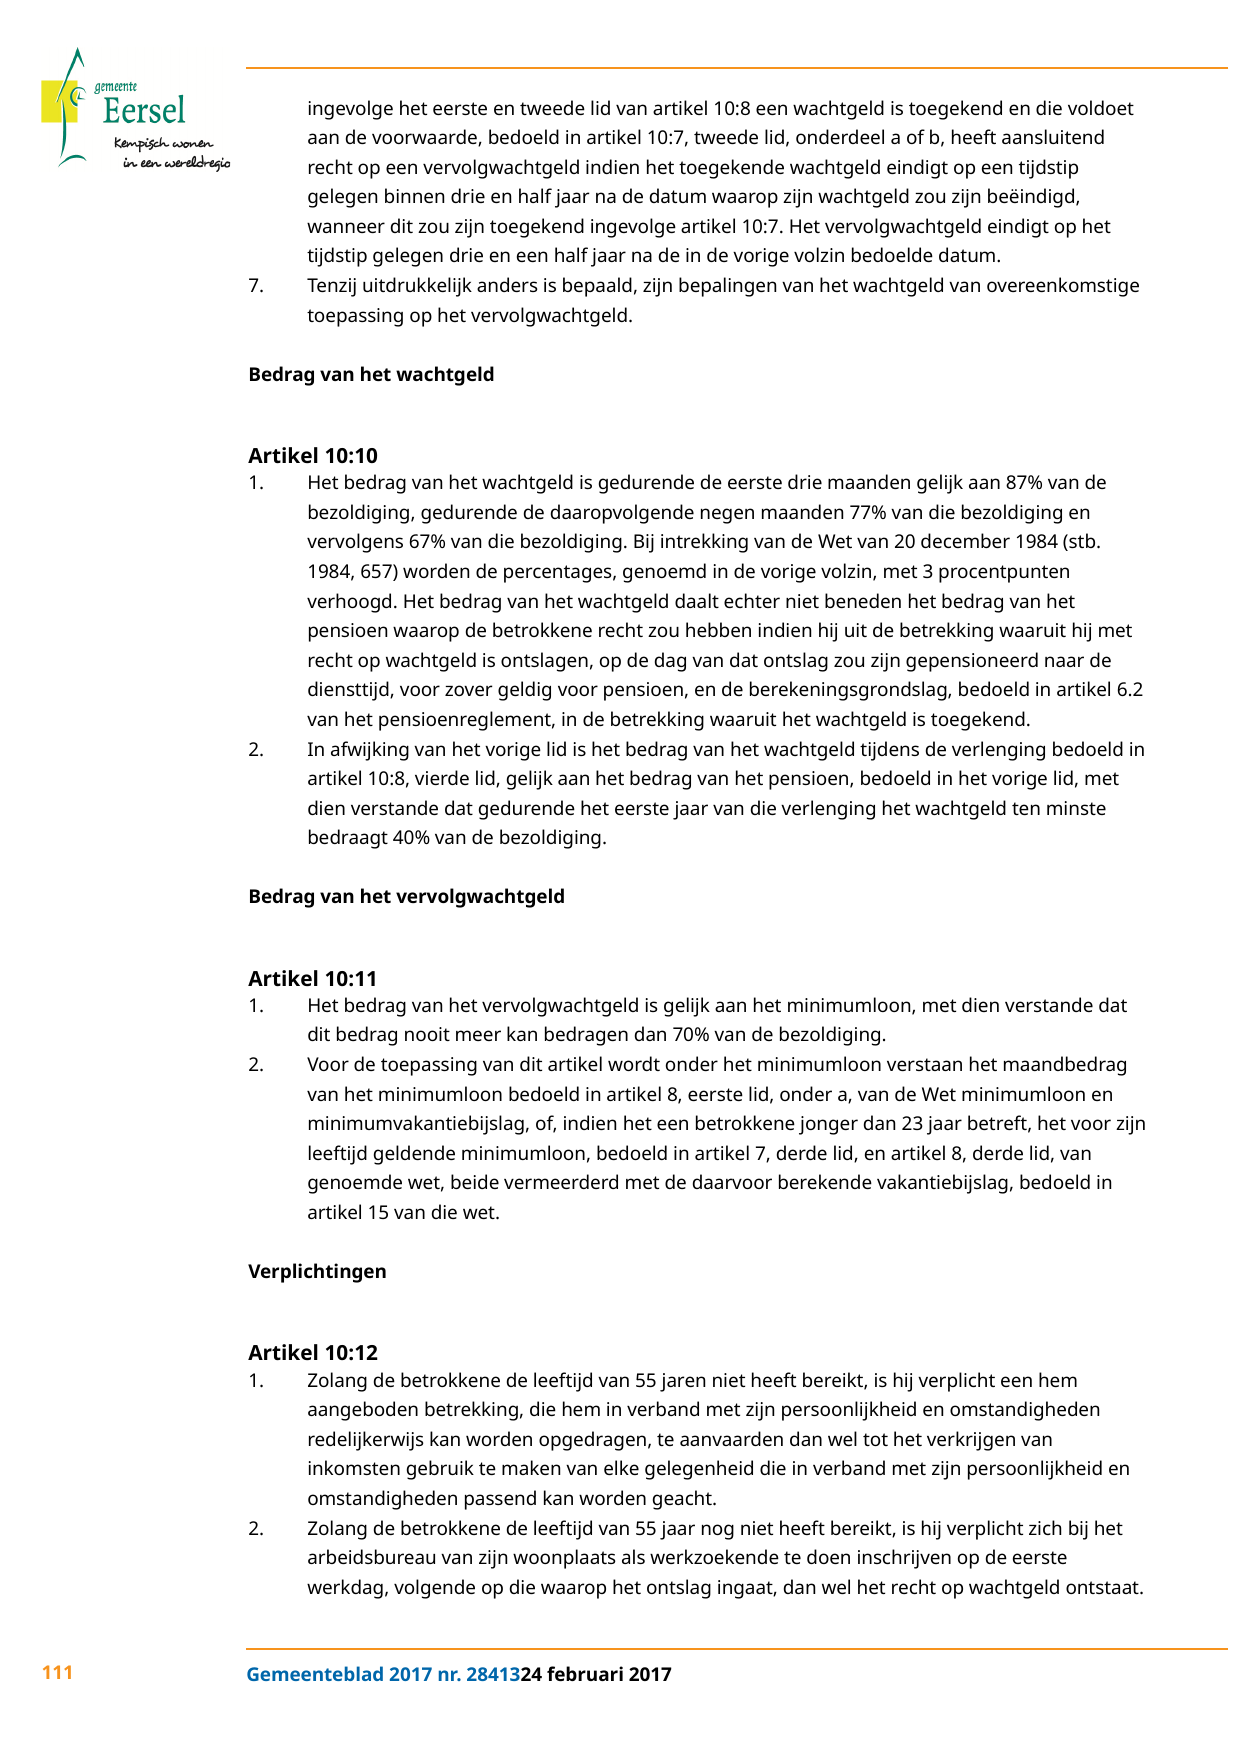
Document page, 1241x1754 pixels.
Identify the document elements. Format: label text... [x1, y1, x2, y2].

text Artikel 10:12 [248, 1338, 1152, 1367]
text Bedrag van het vervolgwachtgeld [248, 884, 1152, 909]
list Het bedrag van het wachtgeld is gedurende de eerste drie maanden gelijk aan 87% van de bezoldiging, gedurende de daaropvolgende negen maanden 77% van die bezoldiging en vervolgens 67% van die bezoldiging. Bij intrekking van de Wet van 20 december 1984 (stb. 1984, 657) worden de percentages, genoemd in de vorige volzin, met 3 procentpunten verhoogd. Het bedrag van het wachtgeld daalt echter niet beneden het bedrag van het pensioen waarop de betrokkene recht zou hebben indien hij uit de betrekking waaruit hij met recht op wachtgeld is ontslagen, op de dag van dat ontslag zou zijn gepensioneerd naar de diensttijd, voor zover geldig voor pensioen, en de berekeningsgrondslag, bedoeld in artikel 6.2 van het pensioenreglement, in de betrekking waaruit het wachtgeld is toegekend. [248, 469, 1152, 732]
text Bedrag van het wachtgeld [248, 361, 1152, 387]
list ingevolge het eerste en tweede lid van artikel 10:8 een wachtgeld is toegekend en die voldoet aan de voorwaarde, bedoeld in artikel 10:7, tweede lid, onderdeel a of b, heeft aansluitend recht op een vervolgwachtgeld indien het toegekende wachtgeld eindigt op een tijdstip gelegen binnen drie en half jaar na de datum waarop zijn wachtgeld zou zijn beëindigd, wanneer dit zou zijn toegekend ingevolge artikel 10:7. Het vervolgwachtgeld eindigt op het tijdstip gelegen drie en een half jaar na de in de vorige volzin bedoelde datum. [248, 95, 1152, 268]
list Zolang de betrokkene de leeftijd van 55 jaren niet heeft bereikt, is hij verplicht een hem aangeboden betrekking, die hem in verband met zijn persoonlijkheid en omstandigheden redelijkerwijs kan worden opgedragen, te aanvaarden dan wel tot het verkrijgen van inkomsten gebruik te maken van elke gelegenheid die in verband met zijn persoonlijkheid en omstandigheden passend kan worden geacht. [248, 1367, 1152, 1511]
list Zolang de betrokkene de leeftijd van 55 jaar nog niet heeft bereikt, is hij verplicht zich bij het arbeidsbureau van zijn woonplaats als werkzoekende te doen inschrijven op de eerste werkdag, volgende op die waarop het ontslag ingaat, dan wel het recht op wachtgeld ontstaat. [248, 1515, 1152, 1599]
text Verplichtingen [248, 1258, 1152, 1284]
list Tenzij uitdrukkelijk anders is bepaald, zijn bepalingen van het wachtgeld van overeenkomstige toepassing op het vervolgwachtgeld. [248, 272, 1152, 328]
text Artikel 10:10 [248, 441, 1152, 469]
text Artikel 10:11 [248, 964, 1152, 992]
list In afwijking van het vorige lid is het bedrag van het wachtgeld tijdens de verlenging bedoeld in artikel 10:8, vierde lid, gelijk aan het bedrag van het pensioen, bedoeld in het vorige lid, met dien verstande dat gedurende het eerste jaar van die verlenging het wachtgeld ten minste bedraagt 40% van de bezoldiging. [248, 736, 1152, 850]
list Voor de toepassing van dit artikel wordt onder het minimumloon verstaan het maandbedrag van het minimumloon bedoeld in artikel 8, eerste lid, onder a, van de Wet minimumloon en minimumvakantiebijslag, of, indien het een betrokkene jonger dan 23 jaar betreft, het voor zijn leeftijd geldende minimumloon, bedoeld in artikel 7, derde lid, en artikel 8, derde lid, van genoemde wet, beide vermeerderd met de daarvoor berekende vakantiebijslag, bedoeld in artikel 15 van die wet. [248, 1051, 1152, 1225]
list Het bedrag van het vervolgwachtgeld is gelijk aan het minimumloon, met dien verstande dat dit bedrag nooit meer kan bedragen dan 70% van de bezoldiging. [248, 992, 1152, 1047]
picture [41, 47, 231, 172]
